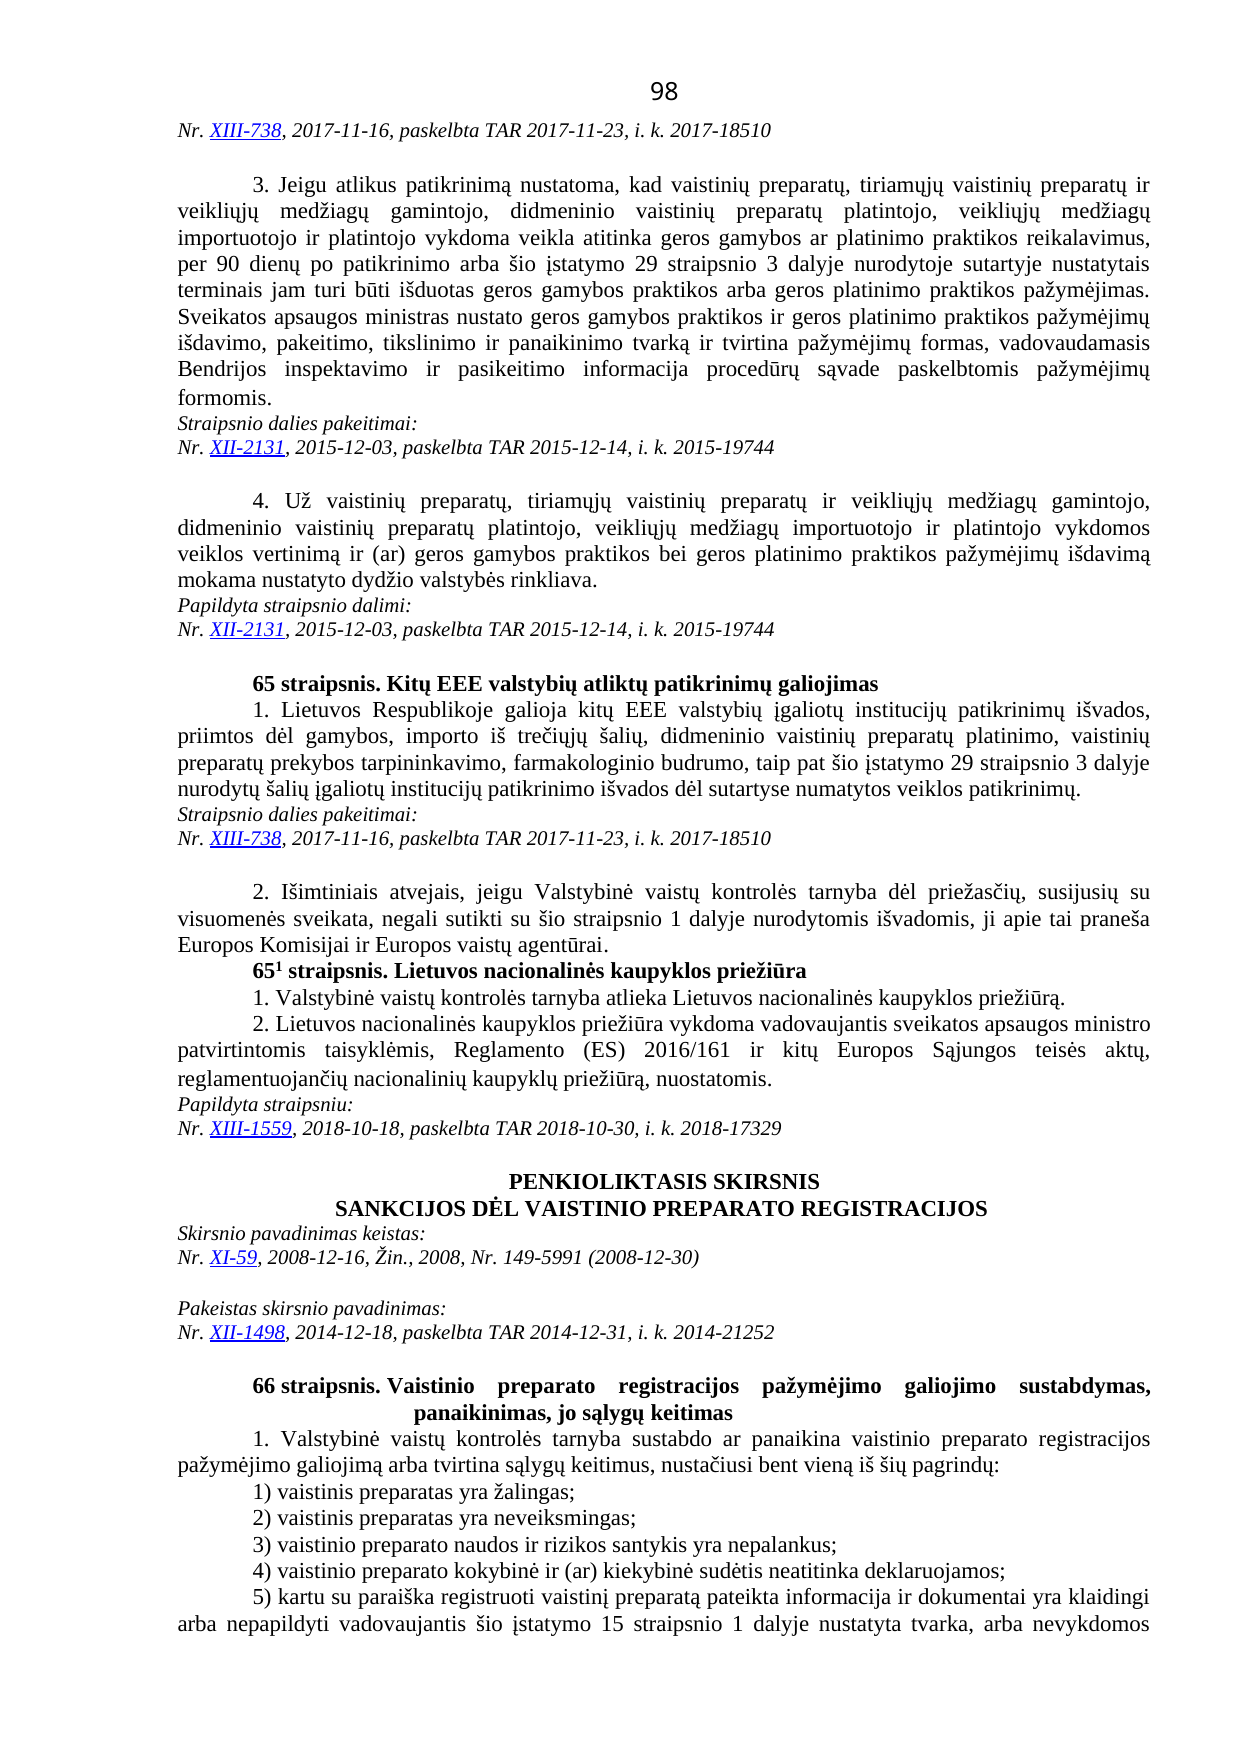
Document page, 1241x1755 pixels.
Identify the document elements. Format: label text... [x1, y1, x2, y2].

text Nr. XII-2131, 2015-12-03, paskelbta TAR 2015-12-14, i. k. 2015-19744 [177, 617, 1152, 641]
text Straipsnio dalies pakeitimai: [177, 801, 1152, 826]
text Nr. XIII-1559, 2018-10-18, paskelbta TAR 2018-10-30, i. k. 2018-17329 [177, 1116, 1152, 1140]
text PENKIOLIKTASIS SKIRSNIS [177, 1168, 1152, 1195]
text Nr. XII-1498, 2014-12-18, paskelbta TAR 2014-12-31, i. k. 2014-21252 [177, 1320, 1152, 1344]
text 2) vaistinis preparatas yra neveiksmingas; [177, 1504, 1152, 1531]
text Nr. XIII-738, 2017-11-16, paskelbta TAR 2017-11-23, i. k. 2017-18510 [177, 118, 1152, 142]
text Papildyta straipsnio dalimi: [177, 593, 1152, 617]
text 1. Valstybinė vaistų kontrolės tarnyba sustabdo ar panaikina vaistinio preparato registracijos pažymėjimo galiojimą arba tvirtina sąlygų keitimus, nustačiusi bent vieną iš šių pagrindų: [177, 1425, 1152, 1478]
text Papildyta straipsniu: [177, 1092, 1152, 1116]
text 4) vaistinio preparato kokybinė ir (ar) kiekybinė sudėtis neatitinka deklaruojamos; [177, 1557, 1152, 1583]
text 651 straipsnis. Lietuvos nacionalinės kaupyklos priežiūra [177, 957, 1152, 984]
text 3) vaistinio preparato naudos ir rizikos santykis yra nepalankus; [177, 1531, 1152, 1557]
text Straipsnio dalies pakeitimai: [177, 411, 1152, 434]
text Nr. XI-59, 2008-12-16, Žin., 2008, Nr. 149-5991 (2008-12-30) [177, 1245, 1152, 1269]
text Skirsnio pavadinimas keistas: [177, 1221, 1152, 1245]
text 66 straipsnis. Vaistinio preparato registracijos pažymėjimo galiojimo sustabdymas, panaikinimas, jo sąlygų keitimas [252, 1372, 1152, 1425]
text Pakeistas skirsnio pavadinimas: [177, 1296, 1152, 1320]
text 65 straipsnis. Kitų EEE valstybių atliktų patikrinimų galiojimas [177, 670, 1152, 696]
text 4. Už vaistinių preparatų, tiriamųjų vaistinių preparatų ir veikliųjų medžiagų gamintojo, didmeninio vaistinių preparatų platintojo, veikliųjų medžiagų importuotojo ir platintojo vykdomos veiklos vertinimą ir (ar) geros gamybos praktikos bei geros platinimo praktikos pažymėjimų išdavimą mokama nustatyto dydžio valstybės rinkliava. [177, 487, 1152, 593]
text 1. Lietuvos Respublikoje galioja kitų EEE valstybių įgaliotų institucijų patikrinimų išvados, priimtos dėl gamybos, importo iš trečiųjų šalių, didmeninio vaistinių preparatų platinimo, vaistinių preparatų prekybos tarpininkavimo, farmakologinio budrumo, taip pat šio įstatymo 29 straipsnio 3 dalyje nurodytų šalių įgaliotų institucijų patikrinimo išvados dėl sutartyse numatytos veiklos patikrinimų. [177, 696, 1152, 801]
text SANKCIJOS DĖL VAISTINIO PREPARATO REGISTRACIJOS [177, 1195, 1152, 1221]
text 5) kartu su paraiška registruoti vaistinį preparatą pateikta informacija ir dokumentai yra klaidingi arba nepapildyti vadovaujantis šio įstatymo 15 straipsnio 1 dalyje nustatyta tvarka, arba nevykdomos [177, 1583, 1152, 1636]
text 2. Išimtiniais atvejais, jeigu Valstybinė vaistų kontrolės tarnyba dėl priežasčių, susijusių su visuomenės sveikata, negali sutikti su šio straipsnio 1 dalyje nurodytomis išvadomis, ji apie tai praneša Europos Komisijai ir Europos vaistų agentūrai. [177, 878, 1152, 957]
text 1. Valstybinė vaistų kontrolės tarnyba atlieka Lietuvos nacionalinės kaupyklos priežiūrą. [177, 984, 1152, 1010]
text 1) vaistinis preparatas yra žalingas; [177, 1478, 1152, 1504]
text Nr. XII-2131, 2015-12-03, paskelbta TAR 2015-12-14, i. k. 2015-19744 [177, 434, 1152, 459]
text 2. Lietuvos nacionalinės kaupyklos priežiūra vykdoma vadovaujantis sveikatos apsaugos ministro patvirtintomis taisyklėmis, Reglamento (ES) 2016/161 ir kitų Europos Sąjungos teisės aktų, reglamentuojančių nacionalinių kaupyklų priežiūrą, nuostatomis. [177, 1010, 1152, 1092]
text Nr. XIII-738, 2017-11-16, paskelbta TAR 2017-11-23, i. k. 2017-18510 [177, 826, 1152, 849]
text 3. Jeigu atlikus patikrinimą nustatoma, kad vaistinių preparatų, tiriamųjų vaistinių preparatų ir veikliųjų medžiagų gamintojo, didmeninio vaistinių preparatų platintojo, veikliųjų medžiagų importuotojo ir platintojo vykdoma veikla atitinka geros gamybos ar platinimo praktikos reikalavimus, per 90 dienų po patikrinimo arba šio įstatymo 29 straipsnio 3 dalyje nurodytoje sutartyje nustatytais terminais jam turi būti išduotas geros gamybos praktikos arba geros platinimo praktikos pažymėjimas. Sveikatos apsaugos ministras nustato geros gamybos praktikos ir geros platinimo praktikos pažymėjimų išdavimo, pakeitimo, tikslinimo ir panaikinimo tvarką ir tvirtina pažymėjimų formas, vadovaudamasis Bendrijos inspektavimo ir pasikeitimo informacija procedūrų sąvade paskelbtomis pažymėjimų formomis. [177, 171, 1152, 411]
